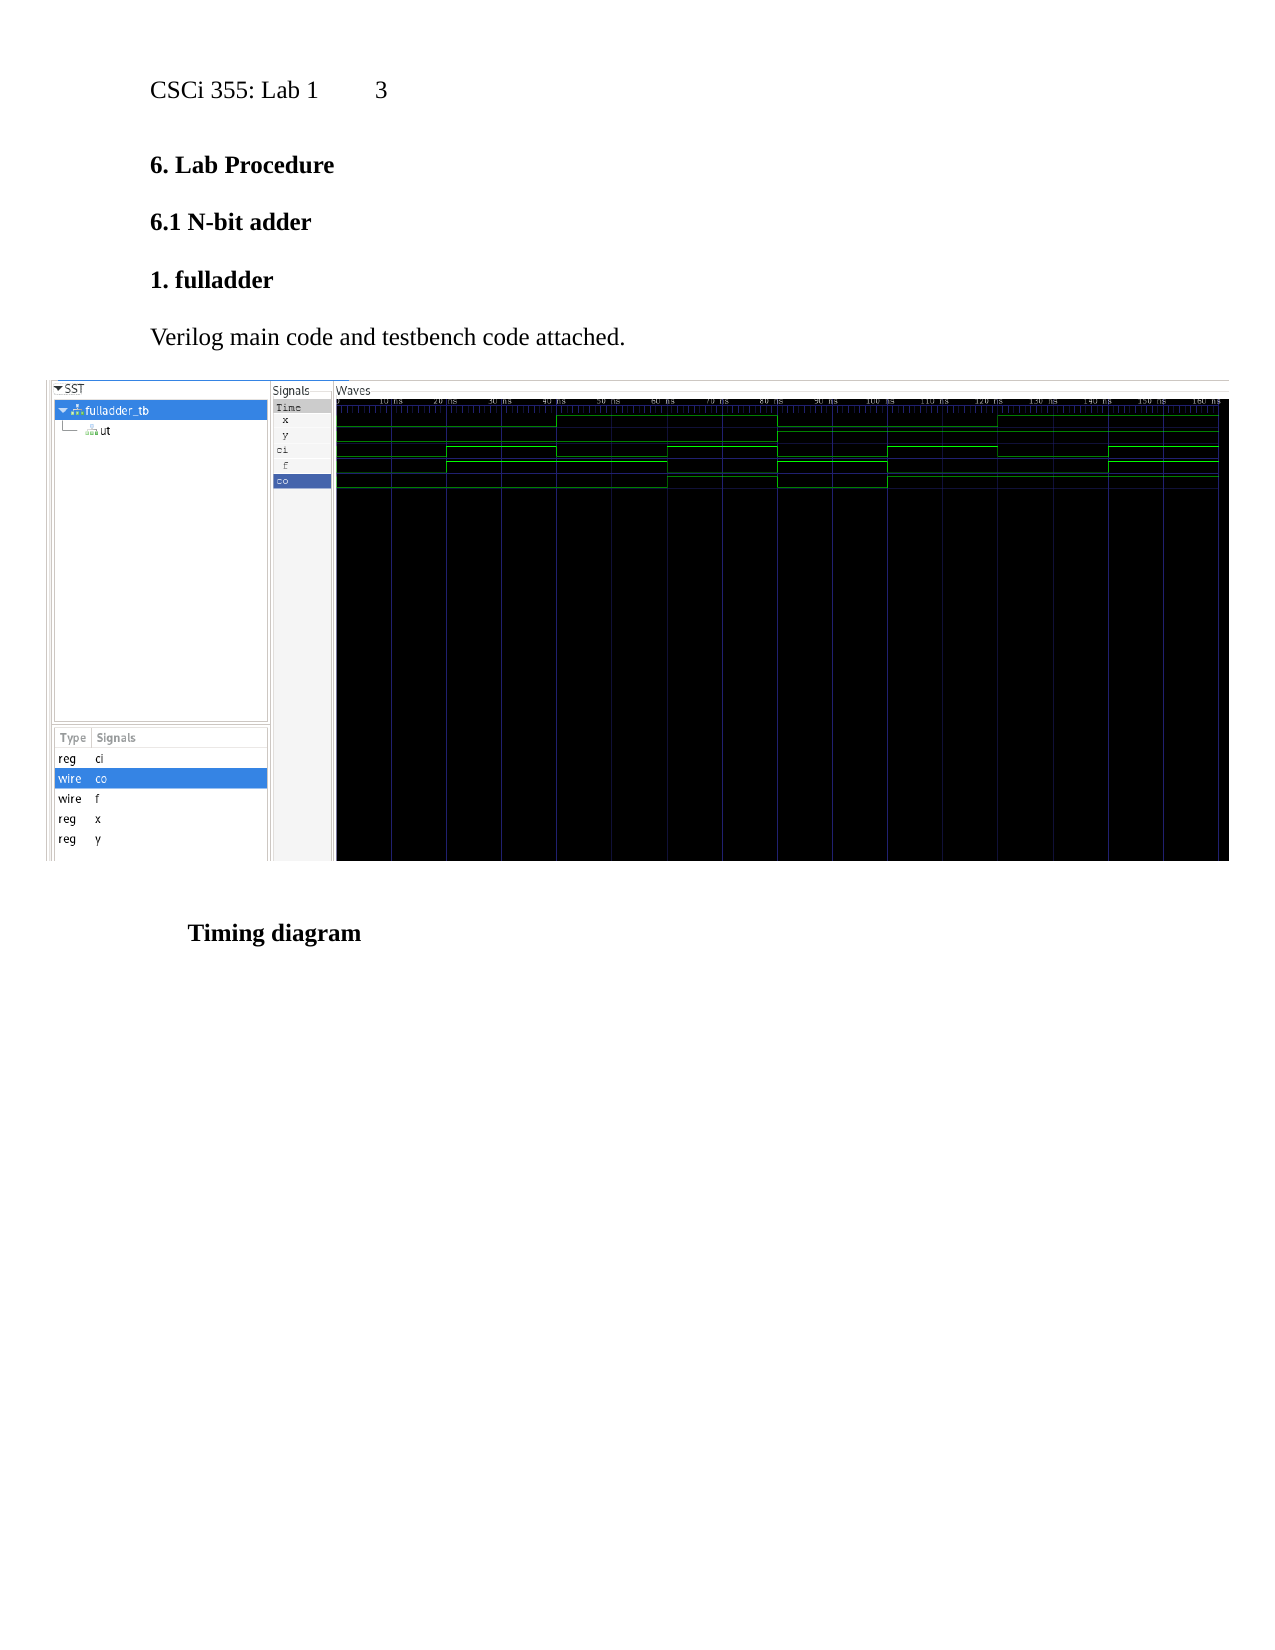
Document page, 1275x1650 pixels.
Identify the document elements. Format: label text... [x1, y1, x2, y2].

text Timing diagram [187, 861, 1125, 946]
text 1. fulladder Verilog main code and testbench code attached. [150, 265, 1125, 351]
text 6.1 N-bit adder [150, 207, 1125, 236]
picture [46, 380, 1229, 861]
subtitle 6. Lab Procedure [150, 150, 1125, 179]
